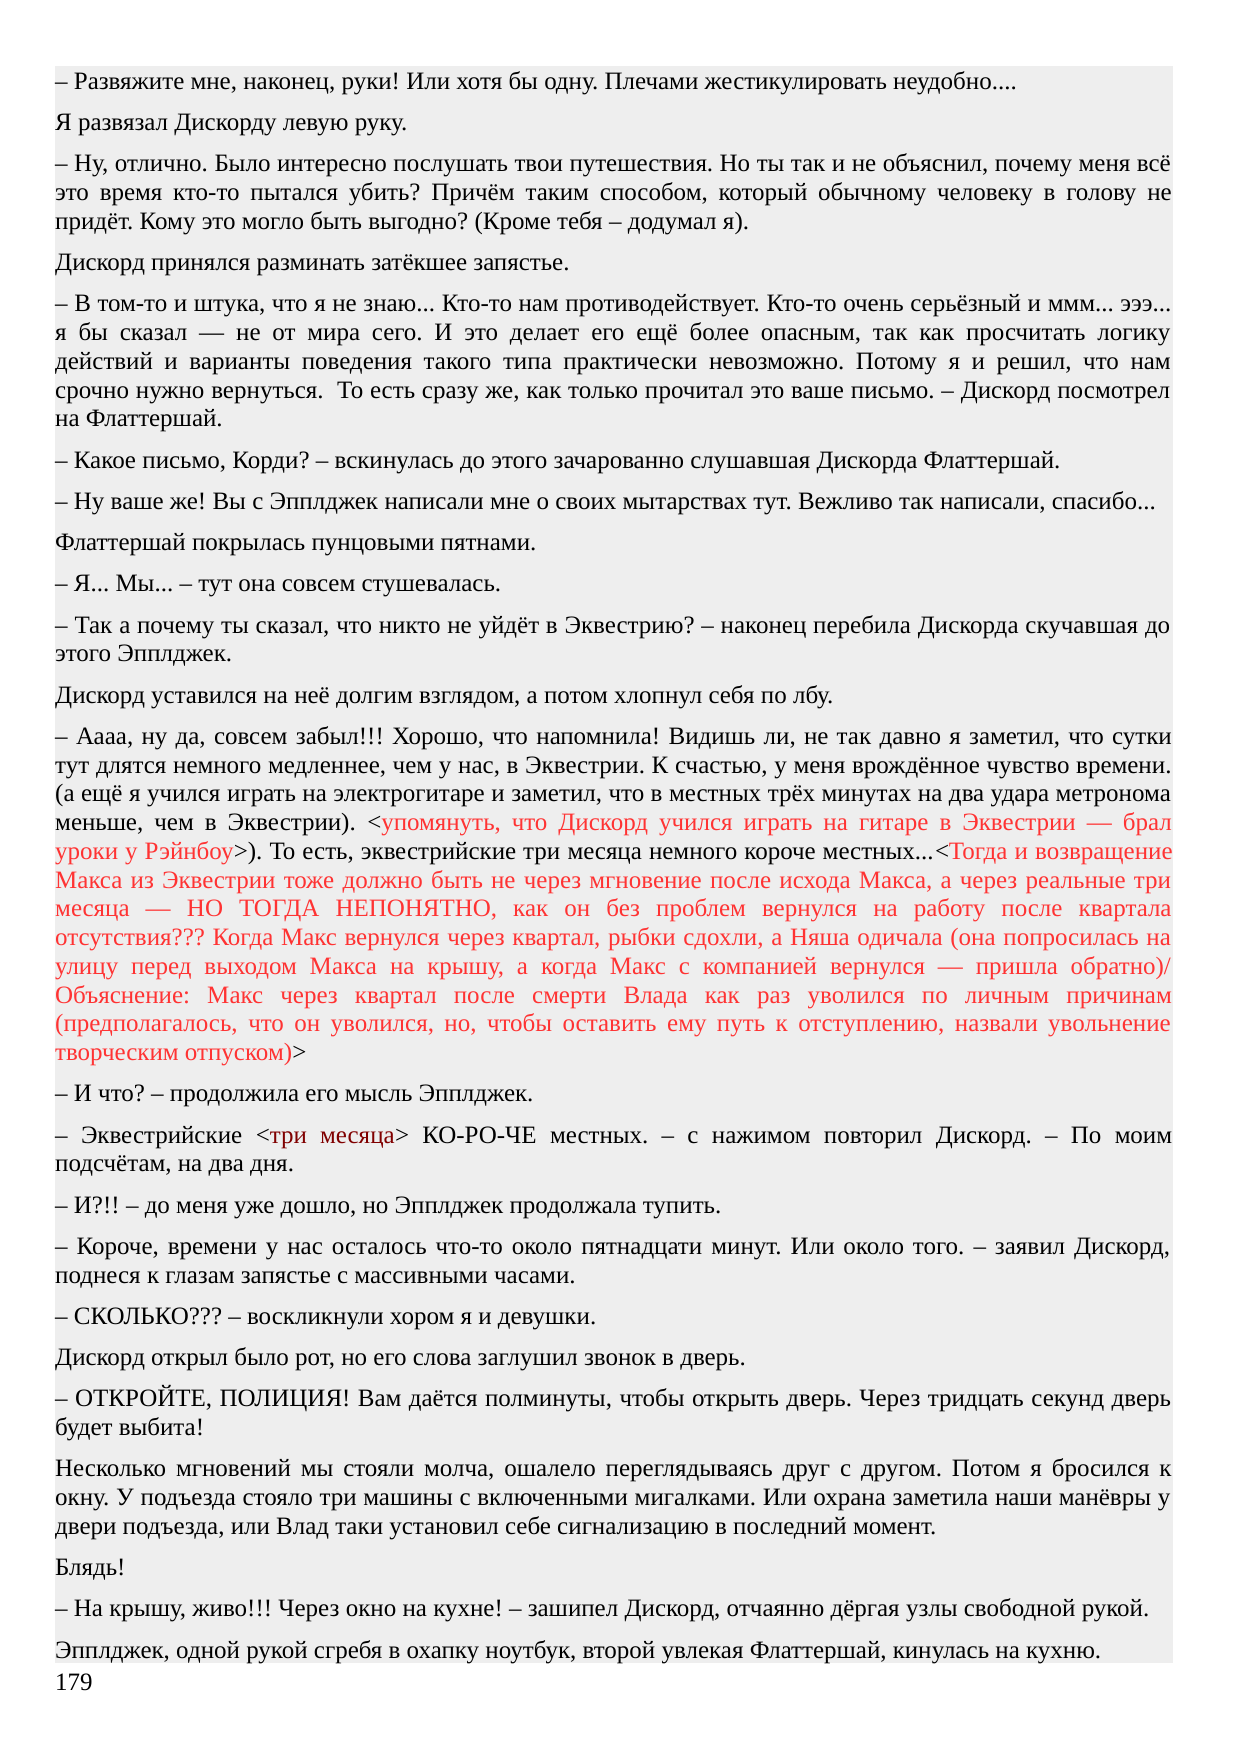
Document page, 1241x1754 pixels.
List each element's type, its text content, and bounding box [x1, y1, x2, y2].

text Дискорд принялся разминать затёкшее запястье. [55, 247, 1173, 276]
text Эпплджек, одной рукой сгребя в охапку ноутбук, второй увлекая Флаттершай, кинулась на кухню. [55, 1635, 1173, 1663]
text Дискорд уставился на неё долгим взглядом, а потом хлопнул себя по лбу. [55, 680, 1173, 708]
text Флаттершай покрылась пунцовыми пятнами. [55, 527, 1173, 556]
text Я развязал Дискорду левую руку. [55, 107, 1173, 136]
text – Ну ваше же! Вы с Эпплджек написали мне о своих мытарствах тут. Вежливо так написали, спасибо... [55, 486, 1173, 515]
text – Короче, времени у нас осталось что-то около пятнадцати минут. Или около того. – заявил Дискорд, поднеся к глазам запястье с массивными часами. [55, 1231, 1173, 1288]
text Дискорд открыл было рот, но его слова заглушил звонок в дверь. [55, 1342, 1173, 1371]
text – Я... Мы... – тут она совсем стушевалась. [55, 568, 1173, 597]
text – Развяжите мне, наконец, руки! Или хотя бы одну. Плечами жестикулировать неудобно.... [55, 66, 1173, 95]
text – СКОЛЬКО??? – воскликнули хором я и девушки. [55, 1301, 1173, 1330]
text – Какое письмо, Корди? – вскинулась до этого зачарованно слушавшая Дискорда Флаттершай. [55, 445, 1173, 473]
text – В том-то и штука, что я не знаю... Кто-то нам противодействует. Кто-то очень серьёзный и ммм... эээ... я бы сказал — не от мира сего. И это делает его ещё более опасным, так как просчитать логику действий и варианты поведения такого типа практически невозможно. Потому я и решил, что нам срочно нужно вернуться. То есть сразу же, как только прочитал это ваше письмо. – Дискорд посмотрел на Флаттершай. [55, 288, 1173, 432]
text – И?!! – до меня уже дошло, но Эпплджек продолжала тупить. [55, 1190, 1173, 1218]
text – Эквестрийские <три месяца> КО-РО-ЧЕ местных. – с нажимом повторил Дискорд. – По моим подсчётам, на два дня. [55, 1120, 1173, 1177]
text – Так а почему ты сказал, что никто не уйдёт в Эквестрию? – наконец перебила Дискорда скучавшая до этого Эпплджек. [55, 610, 1173, 667]
text Блядь! [55, 1552, 1173, 1581]
text – И что? – продолжила его мысль Эпплджек. [55, 1078, 1173, 1107]
text – Ну, отлично. Было интересно послушать твои путешествия. Но ты так и не объяснил, почему меня всё это время кто-то пытался убить? Причём таким способом, который обычному человеку в голову не придёт. Кому это могло быть выгодно? (Кроме тебя – додумал я). [55, 148, 1173, 235]
text – Аааа, ну да, совсем забыл!!! Хорошо, что напомнила! Видишь ли, не так давно я заметил, что сутки тут длятся немного медленнее, чем у нас, в Эквестрии. К счастью, у меня врождённое чувство времени. (а ещё я учился играть на электрогитаре и заметил, что в местных трёх минутах на два удара метронома меньше, чем в Эквестрии). <упомянуть, что Дискорд учился играть на гитаре в Эквестрии — брал уроки у Рэйнбоу>). То есть, эквестрийские три месяца немного короче местных...<Тогда и возвращение Макса из Эквестрии тоже должно быть не через мгновение после исхода Макса, а через реальные три месяца — НО ТОГДА НЕПОНЯТНО, как он без проблем вернулся на работу после квартала отсутствия??? Когда Макс вернулся через квартал, рыбки сдохли, а Няша одичала (она попросилась на улицу перед выходом Макса на крышу, а когда Макс с компанией вернулся — пришла обратно)/ Объяснение: Макс через квартал после смерти Влада как раз уволился по личным причинам (предполагалось, что он уволился, но, чтобы оставить ему путь к отступлению, назвали увольнение творческим отпуском)> [55, 721, 1173, 1066]
text – На крышу, живо!!! Через окно на кухне! – зашипел Дискорд, отчаянно дёргая узлы свободной рукой. [55, 1593, 1173, 1622]
text – ОТКРОЙТЕ, ПОЛИЦИЯ! Вам даётся полминуты, чтобы открыть дверь. Через тридцать секунд дверь будет выбита! [55, 1383, 1173, 1441]
text Несколько мгновений мы стояли молча, ошалело переглядываясь друг с другом. Потом я бросился к окну. У подъезда стояло три машины с включенными мигалками. Или охрана заметила наши манёвры у двери подъезда, или Влад таки установил себе сигнализацию в последний момент. [55, 1453, 1173, 1540]
